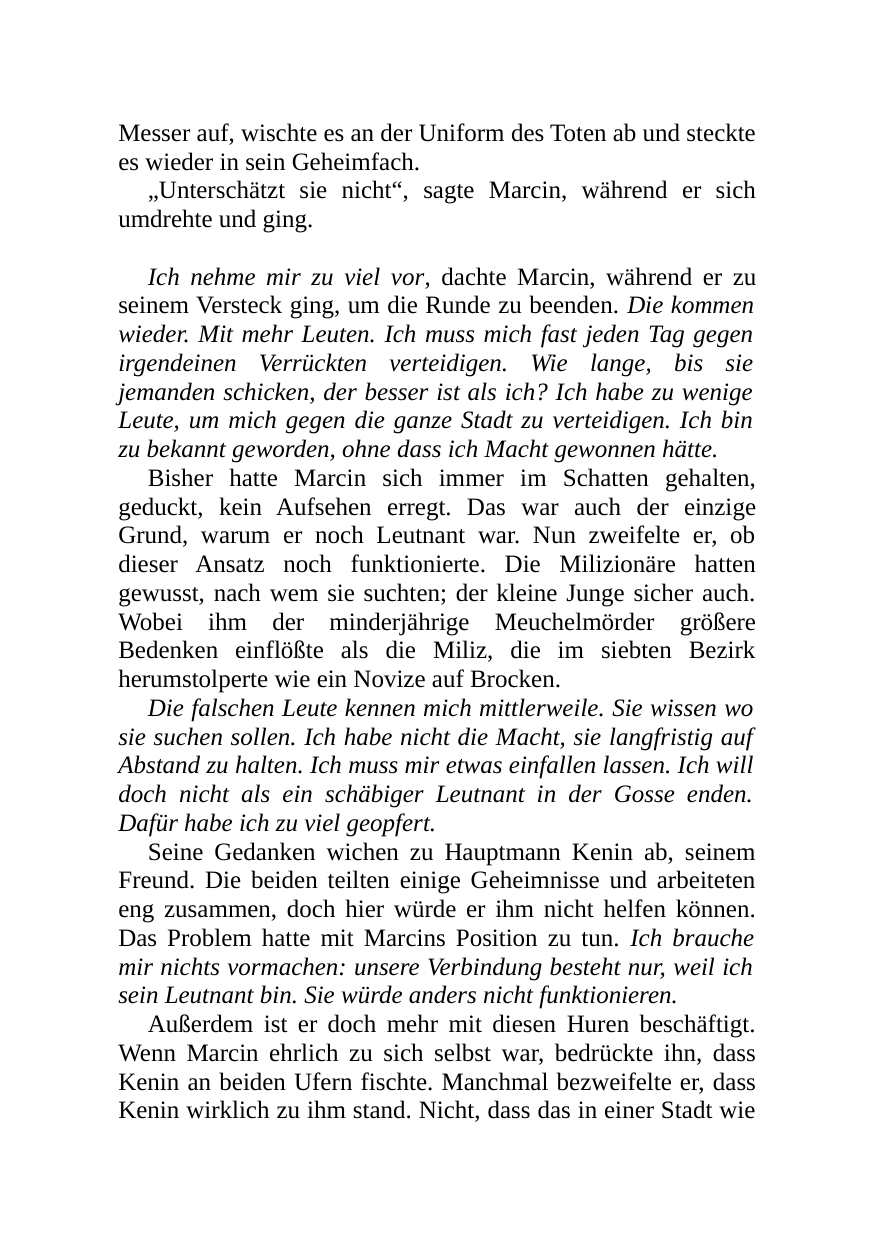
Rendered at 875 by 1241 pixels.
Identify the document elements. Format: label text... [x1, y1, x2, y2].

text Ich nehme mir zu viel vor, dachte Marcin, während er zu seinem Versteck ging, um die Runde zu beenden. Die kommen wieder. Mit mehr Leuten. Ich muss mich fast jeden Tag gegen irgendeinen Verrückten verteidigen. Wie lange, bis sie jemanden schicken, der besser ist als ich? Ich habe zu wenige Leute, um mich gegen die ganze Stadt zu verteidigen. Ich bin zu bekannt geworden, ohne dass ich Macht gewonnen hätte. [118, 262, 756, 463]
text Bisher hatte Marcin sich immer im Schatten gehalten, geduckt, kein Aufsehen erregt. Das war auch der einzige Grund, warum er noch Leutnant war. Nun zweifelte er, ob dieser Ansatz noch funktionierte. Die Milizionäre hatten gewusst, nach wem sie suchten; der kleine Junge sicher auch. Wobei ihm der minderjährige Meuchelmörder größere Bedenken einflößte als die Miliz, die im siebten Bezirk herumstolperte wie ein Novize auf Brocken. [118, 463, 756, 693]
text „Unterschätzt sie nicht“, sagte Marcin, während er sich umdrehte und ging. [118, 176, 756, 233]
text Messer auf, wischte es an der Uniform des Toten ab und steckte es wieder in sein Geheimfach. [118, 118, 756, 176]
text Seine Gedanken wichen zu Hauptmann Kenin ab, seinem Freund. Die beiden teilten einige Geheimnisse und arbeiteten eng zusammen, doch hier würde er ihm nicht helfen können. Das Problem hatte mit Marcins Position zu tun. Ich brauche mir nichts vormachen: unsere Verbindung besteht nur, weil ich sein Leutnant bin. Sie würde anders nicht funktionieren. [118, 837, 756, 1009]
text Die falschen Leute kennen mich mittlerweile. Sie wissen wo sie suchen sollen. Ich habe nicht die Macht, sie langfristig auf Abstand zu halten. Ich muss mir etwas einfallen lassen. Ich will doch nicht als ein schäbiger Leutnant in der Gosse enden. Dafür habe ich zu viel geopfert. [118, 693, 756, 837]
text Außerdem ist er doch mehr mit diesen Huren beschäftigt. Wenn Marcin ehrlich zu sich selbst war, bedrückte ihn, dass Kenin an beiden Ufern fischte. Manchmal bezweifelte er, dass Kenin wirklich zu ihm stand. Nicht, dass das in einer Stadt wie [118, 1009, 756, 1124]
